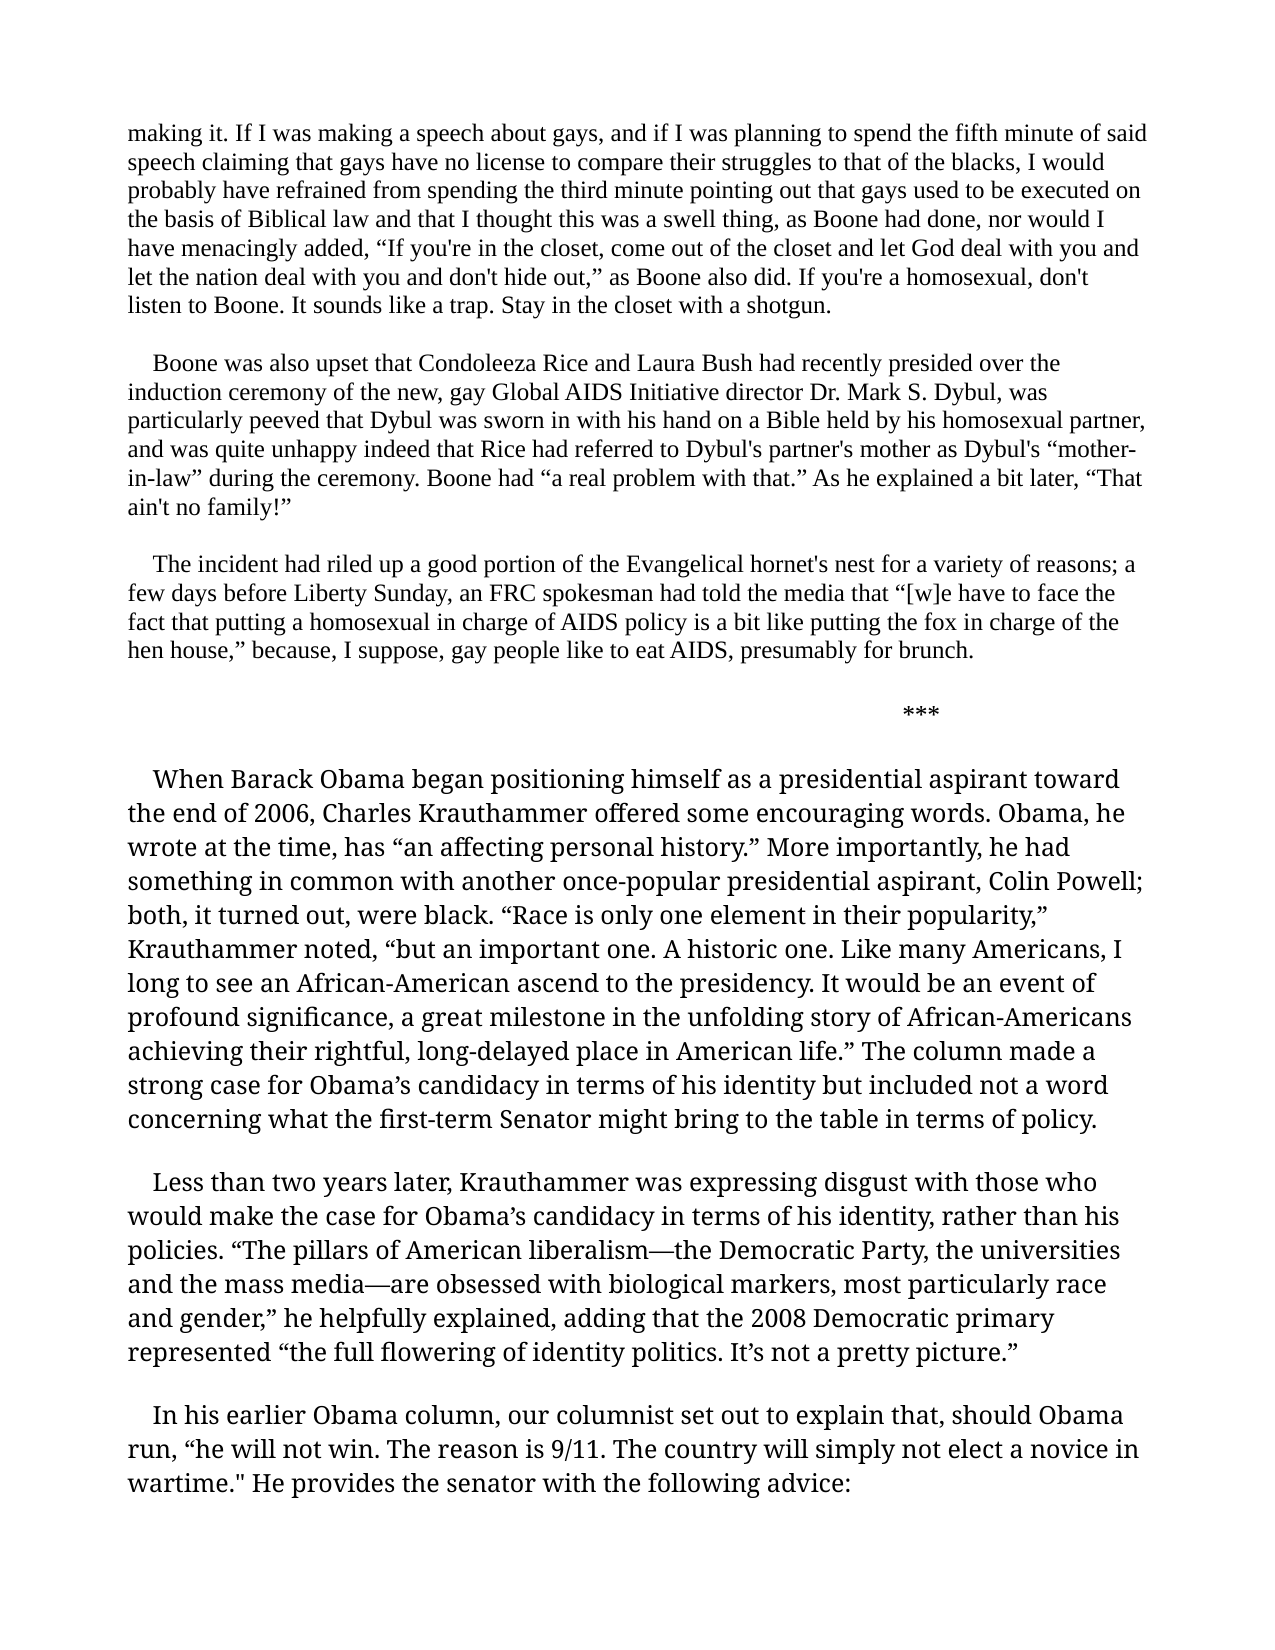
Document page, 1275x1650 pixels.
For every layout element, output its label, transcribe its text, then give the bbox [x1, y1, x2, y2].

text Less than two years later, Krauthammer was expressing disgust with those who would make the case for Obama’s candidacy in terms of his identity, rather than his policies. “The pillars of American liberalism—the Democratic Party, the universities and the mass media—are obsessed with biological markers, most particularly race and gender,” he helpfully explained, adding that the 2008 Democratic primary represented “the full flowering of identity politics. It’s not a pretty picture.” [127, 1165, 1147, 1369]
text making it. If I was making a speech about gays, and if I was planning to spend the fifth minute of said speech claiming that gays have no license to compare their struggles to that of the blacks, I would probably have refrained from spending the third minute pointing out that gays used to be executed on the basis of Biblical law and that I thought this was a swell thing, as Boone had done, nor would I have menacingly added, “If you're in the closet, come out of the closet and let God deal with you and let the nation deal with you and don't hide out,” as Boone also did. If you're a homosexual, don't listen to Boone. It sounds like a trap. Stay in the closet with a shotgun. [127, 118, 1147, 319]
text The incident had riled up a good portion of the Evangelical hornet's nest for a variety of reasons; a few days before Liberty Sunday, an FRC spokesman had told the media that “[w]e have to face the fact that putting a homosexual in charge of AIDS policy is a bit like putting the fox in charge of the hen house,” because, I suppose, gay people like to eat AIDS, presumably for brunch. [127, 549, 1147, 664]
text *** [127, 664, 1147, 732]
text In his earlier Obama column, our columnist set out to explain that, should Obama run, “he will not win. The reason is 9/11. The country will simply not elect a novice in wartime." He provides the senator with the following advice: [127, 1398, 1147, 1500]
text When Barack Obama began positioning himself as a presidential aspirant toward the end of 2006, Charles Krauthammer offered some encouraging words. Obama, he wrote at the time, has “an affecting personal history.” More importantly, he had something in common with another once-popular presidential aspirant, Colin Powell; both, it turned out, were black. “Race is only one element in their popularity,” Krauthammer noted, “but an important one. A historic one. Like many Americans, I long to see an African-American ascend to the presidency. It would be an event of profound significance, a great milestone in the unfolding story of African-Americans achieving their rightful, long-delayed place in American life.” The column made a strong case for Obama’s candidacy in terms of his identity but included not a word concerning what the first-term Senator might bring to the table in terms of policy. [127, 761, 1147, 1136]
text Boone was also upset that Condoleeza Rice and Laura Bush had recently presided over the induction ceremony of the new, gay Global AIDS Initiative director Dr. Mark S. Dybul, was particularly peeved that Dybul was sworn in with his hand on a Bible held by his homosexual partner, and was quite unhappy indeed that Rice had referred to Dybul's partner's mother as Dybul's “mother-in-law” during the ceremony. Boone had “a real problem with that.” As he explained a bit later, “That ain't no family!” [127, 348, 1147, 521]
